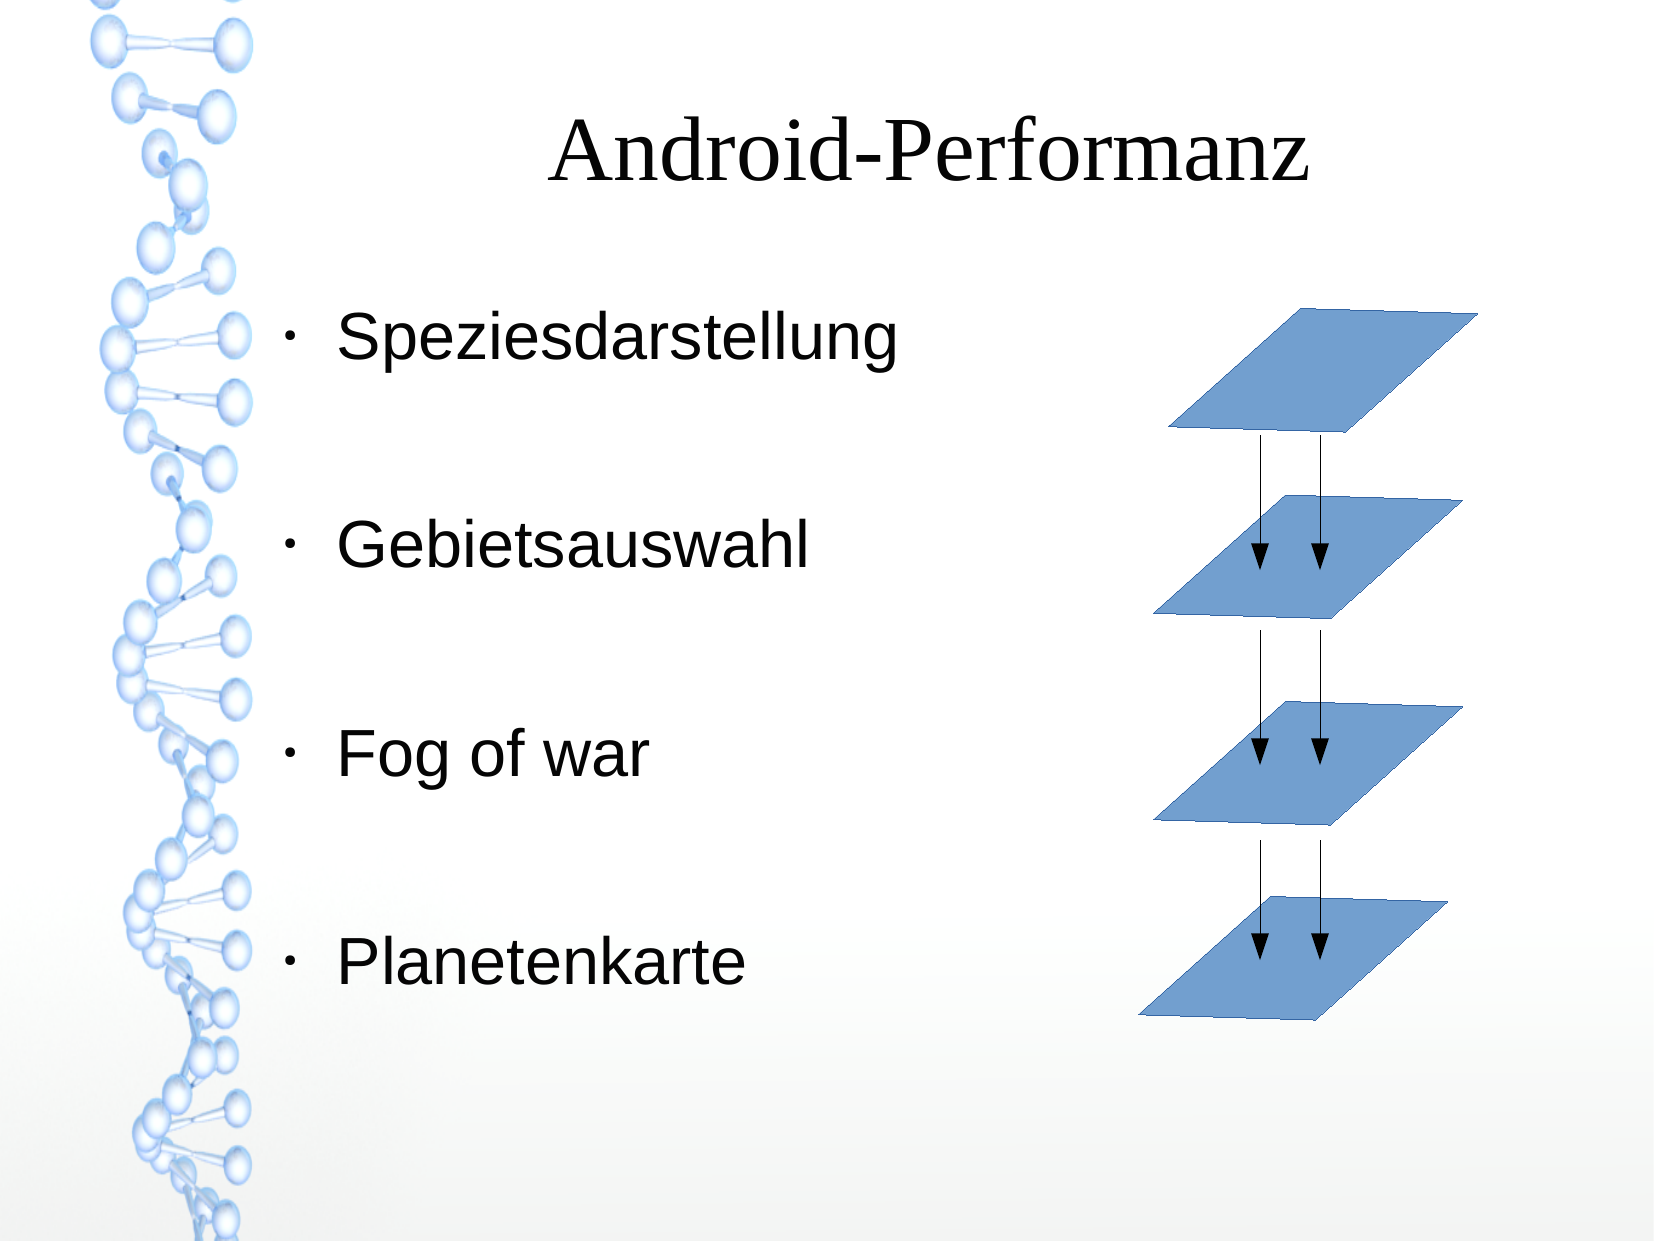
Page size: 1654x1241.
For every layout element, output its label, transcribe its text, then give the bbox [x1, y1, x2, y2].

title Android-Performanz [265, 47, 1595, 252]
picture [0, 0, 1654, 1241]
text_box [1168, 308, 1478, 433]
list Speziesdarstellung Gebietsauswahl Fog of war Planetenkarte [265, 299, 1595, 1019]
text_box [1153, 495, 1463, 619]
text_box [1153, 701, 1463, 826]
text_box [1138, 896, 1448, 1021]
